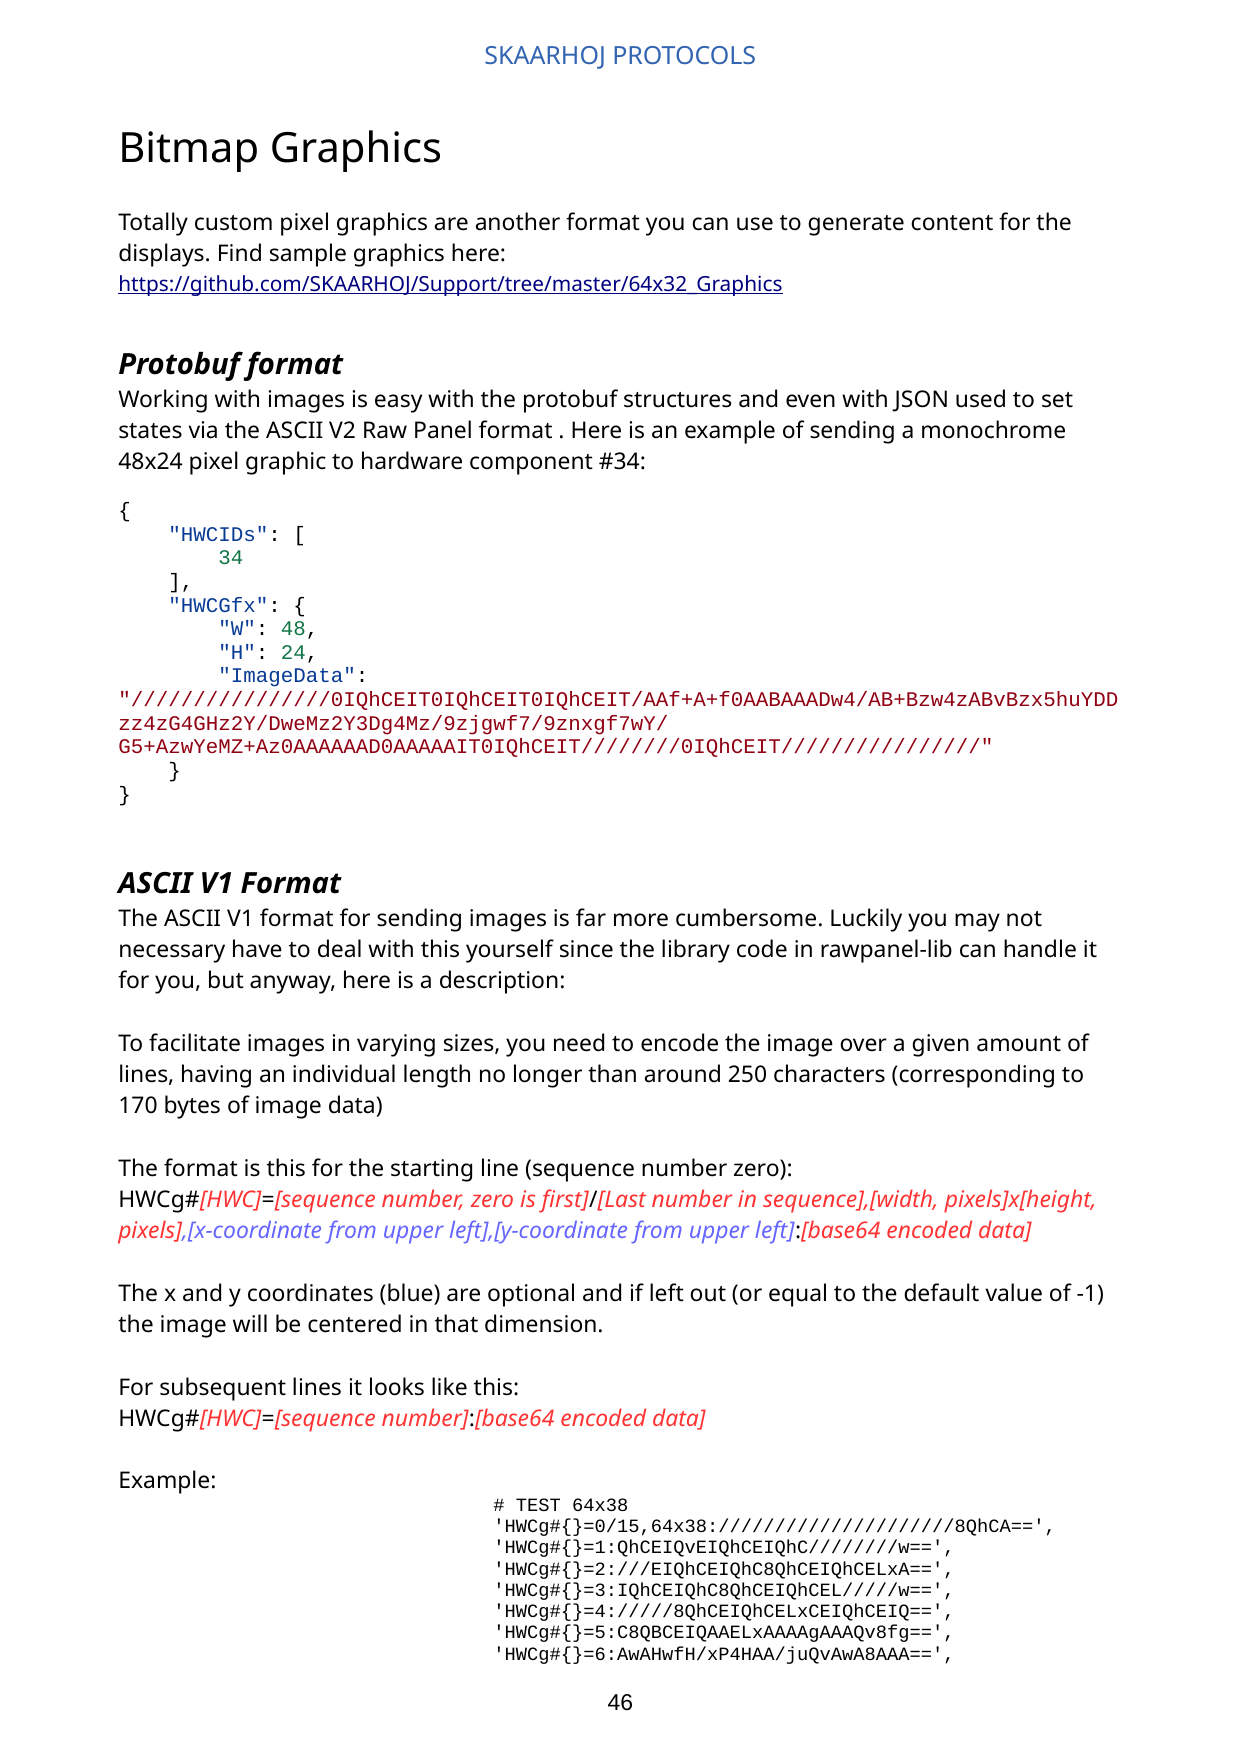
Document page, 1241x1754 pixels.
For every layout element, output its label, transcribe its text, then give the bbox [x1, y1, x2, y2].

subtitle Protobuf format [118, 343, 1122, 383]
text HWCg#[HWC]=[sequence number]:[base64 encoded data] [118, 1402, 1122, 1433]
text 'HWCg#{}=0/15,64x38://///////////////////8QhCA==', [118, 1517, 1122, 1538]
text "HWCGfx": { [118, 594, 1122, 618]
text "HWCIDs": [ [118, 524, 1122, 547]
text "W": 48, [118, 618, 1122, 642]
text The x and y coordinates (blue) are optional and if left out (or equal to the default value of -1) the image will be centered in that dimension. [118, 1277, 1122, 1339]
text For subsequent lines it looks like this: [118, 1371, 1122, 1402]
text Bitmap Graphics [118, 118, 1122, 175]
text 'HWCg#{}=2:///EIQhCEIQhC8QhCEIQhCELxA==', [118, 1559, 1122, 1581]
text 'HWCg#{}=5:C8QBCEIQAAELxAAAAgAAAQv8fg==', [118, 1623, 1122, 1644]
text ], [118, 571, 1122, 594]
text HWCg#[HWC]=[sequence number, zero is first]/[Last number in sequence],[width, pixels]x[height, pixels],[x-coordinate from upper left],[y-coordinate from upper left]:[base64 encoded data] [118, 1183, 1122, 1246]
text { [118, 500, 1122, 524]
text https://github.com/SKAARHOJ/Support/tree/master/64x32_Graphics [118, 269, 1122, 297]
text 'HWCg#{}=6:AwAHwfH/xP4HAA/juQvAwA8AAA==', [118, 1644, 1122, 1666]
text } [118, 784, 1122, 807]
text To facilitate images in varying sizes, you need to encode the image over a given amount of lines, having an individual length no longer than around 250 characters (corresponding to 170 bytes of image data) [118, 1027, 1122, 1121]
text 'HWCg#{}=3:IQhCEIQhC8QhCEIQhCEL/////w==', [118, 1581, 1122, 1602]
text The format is this for the starting line (sequence number zero): [118, 1152, 1122, 1183]
text "H": 24, [118, 642, 1122, 666]
text The ASCII V1 format for sending images is far more cumbersome. Luckily you may not necessary have to deal with this yourself since the library code in rawpanel-lib can handle it for you, but anyway, here is a description: [118, 902, 1122, 996]
text 'HWCg#{}=4://///8QhCEIQhCELxCEIQhCEIQ==', [118, 1602, 1122, 1623]
text Example: [118, 1464, 1122, 1496]
subtitle ASCII V1 Format [118, 862, 1122, 902]
text Totally custom pixel graphics are another format you can use to generate content for the displays. Find sample graphics here: [118, 206, 1122, 269]
text Working with images is easy with the protobuf structures and even with JSON used to set states via the ASCII V2 Raw Panel format . Here is an example of sending a monochrome 48x24 pixel graphic to hardware component #34: [118, 383, 1122, 476]
text # TEST 64x38 [118, 1496, 1122, 1517]
text } [118, 760, 1122, 784]
text "ImageData": "////////////////0IQhCEIT0IQhCEIT0IQhCEIT/AAf+A+f0AABAAADw4/AB+Bzw4zABvBzx5huYDDzz4zG4GHz2Y/DweMz2Y3Dg4Mz/9zjgwf7/9znxgf7wY/G5+AzwYeMZ+Az0AAAAAAD0AAAAAIT0IQhCEIT////////0IQhCEIT////////////////" [118, 666, 1122, 760]
text 34 [118, 547, 1122, 571]
text 'HWCg#{}=1:QhCEIQvEIQhCEIQhC////////w==', [118, 1538, 1122, 1559]
